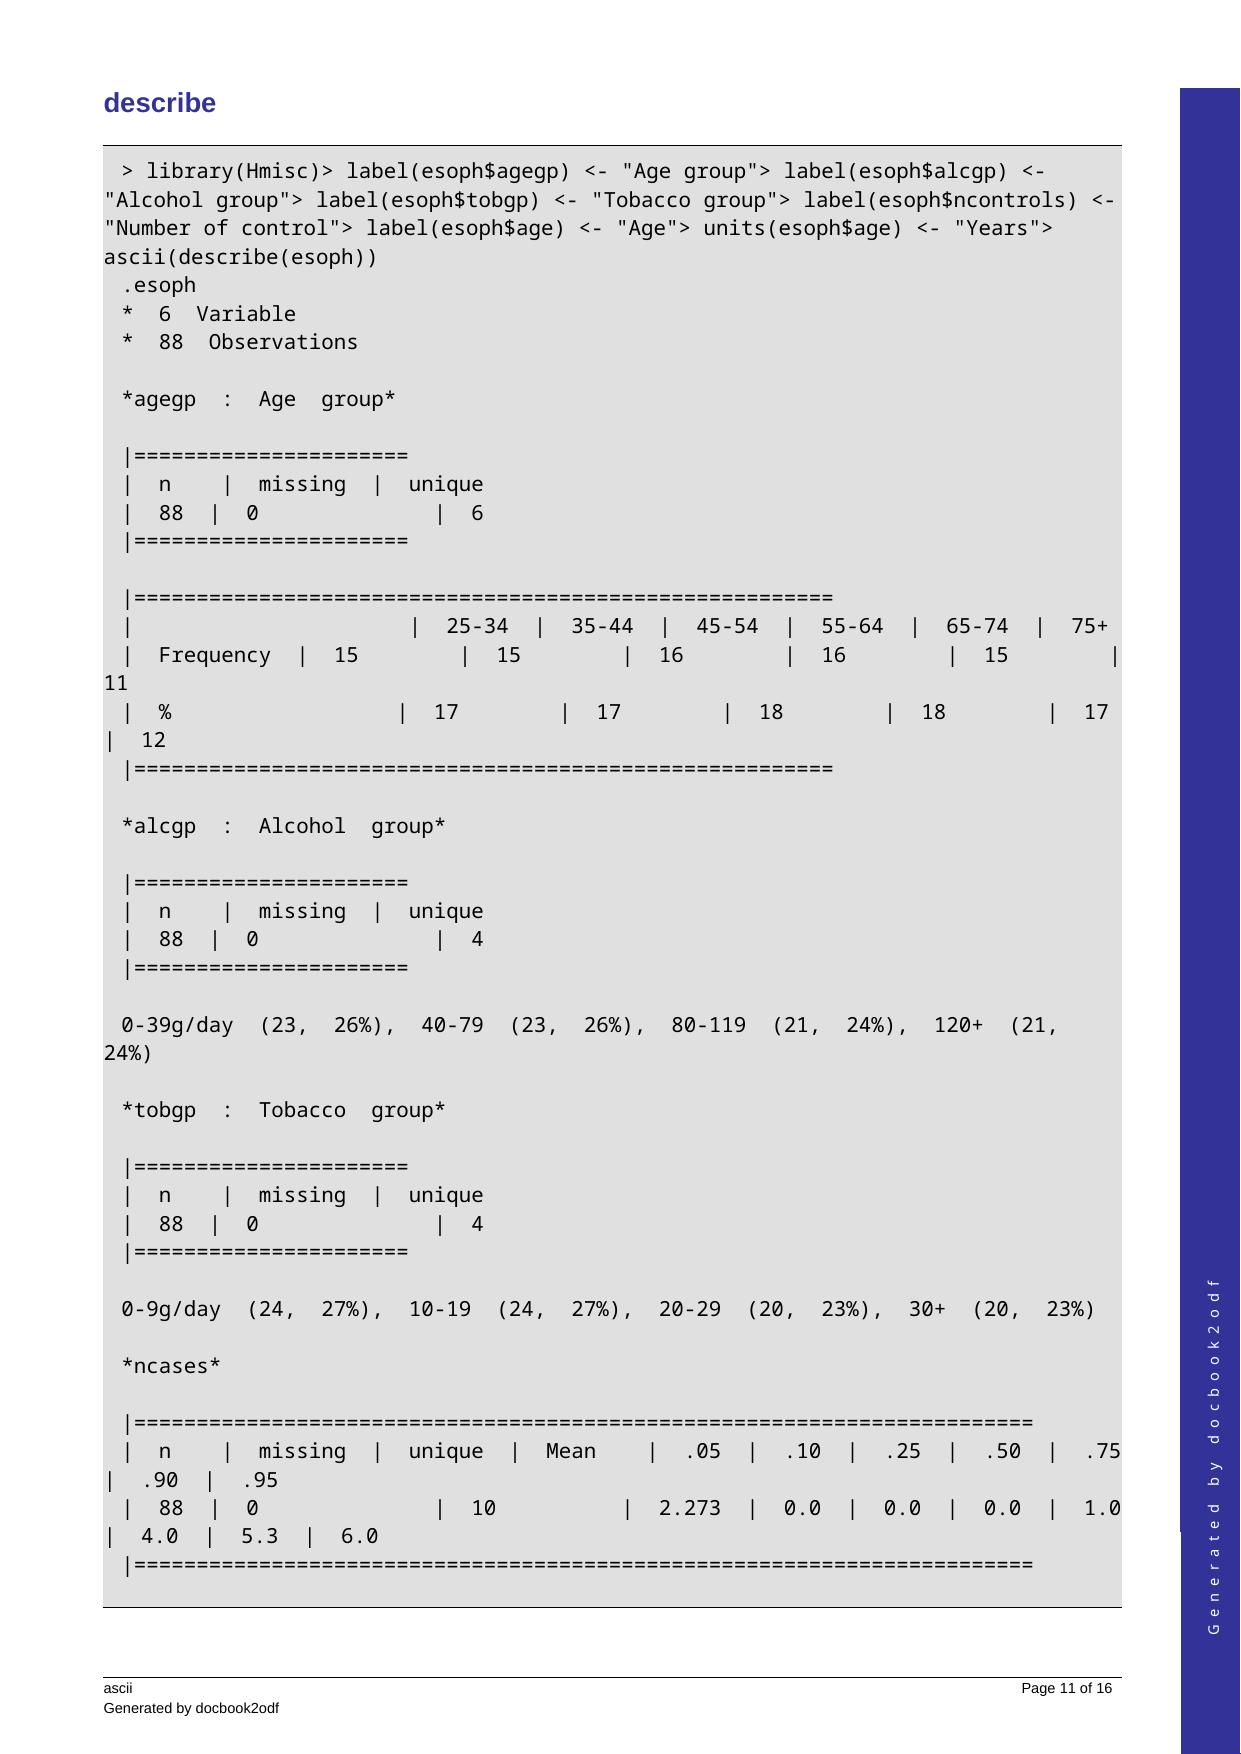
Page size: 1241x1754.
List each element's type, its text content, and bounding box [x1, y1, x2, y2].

text |====================== [103, 441, 1122, 469]
text |======================================================================== [103, 1550, 1122, 1578]
text |======================================================================== [103, 1408, 1122, 1436]
text 0-9g/day (24, 27%), 10-19 (24, 27%), 20-29 (20, 23%), 30+ (20, 23%) [103, 1294, 1122, 1323]
text * 6 Variable [103, 299, 1122, 327]
text |====================== [103, 868, 1122, 896]
text |======================================================== [103, 583, 1122, 612]
text | 88 | 0 | 4 [103, 1209, 1122, 1237]
text 0-39g/day (23, 26%), 40-79 (23, 26%), 80-119 (21, 24%), 120+ (21, 24%) [103, 1010, 1122, 1067]
text | 88 | 0 | 10 | 2.273 | 0.0 | 0.0 | 0.0 | 1.0 | 4.0 | 5.3 | 6.0 [103, 1493, 1122, 1550]
text | Frequency | 15 | 15 | 16 | 16 | 15 | 11 [103, 640, 1122, 697]
text |====================== [103, 1152, 1122, 1180]
text |====================== [103, 526, 1122, 555]
text | | 25-34 | 35-44 | 45-54 | 55-64 | 65-74 | 75+ [103, 612, 1122, 640]
text | 88 | 0 | 6 [103, 498, 1122, 526]
text > library(Hmisc)> label(esoph$agegp) <- "Age group"> label(esoph$alcgp) <- "Alcohol group"> label(esoph$tobgp) <- "Tobacco group"> label(esoph$ncontrols) <- "Number of control"> label(esoph$age) <- "Age"> units(esoph$age) <- "Years"> ascii(describe(esoph)) [103, 146, 1122, 270]
text |======================================================== [103, 754, 1122, 782]
text * 88 Observations [103, 327, 1122, 356]
text |====================== [103, 953, 1122, 981]
text |====================== [103, 1237, 1122, 1266]
text *tobgp : Tobacco group* [103, 1095, 1122, 1123]
text .esoph [103, 270, 1122, 299]
text | % | 17 | 17 | 18 | 18 | 17 | 12 [103, 697, 1122, 754]
text *agegp : Age group* [103, 384, 1122, 413]
text | n | missing | unique | Mean | .05 | .10 | .25 | .50 | .75 | .90 | .95 [103, 1436, 1122, 1493]
text | n | missing | unique [103, 469, 1122, 498]
text | n | missing | unique [103, 896, 1122, 924]
text *ncases* [103, 1351, 1122, 1379]
text | n | missing | unique [103, 1180, 1122, 1209]
text *alcgp : Alcohol group* [103, 811, 1122, 839]
text | 88 | 0 | 4 [103, 924, 1122, 953]
subtitle describe [103, 87, 1122, 118]
